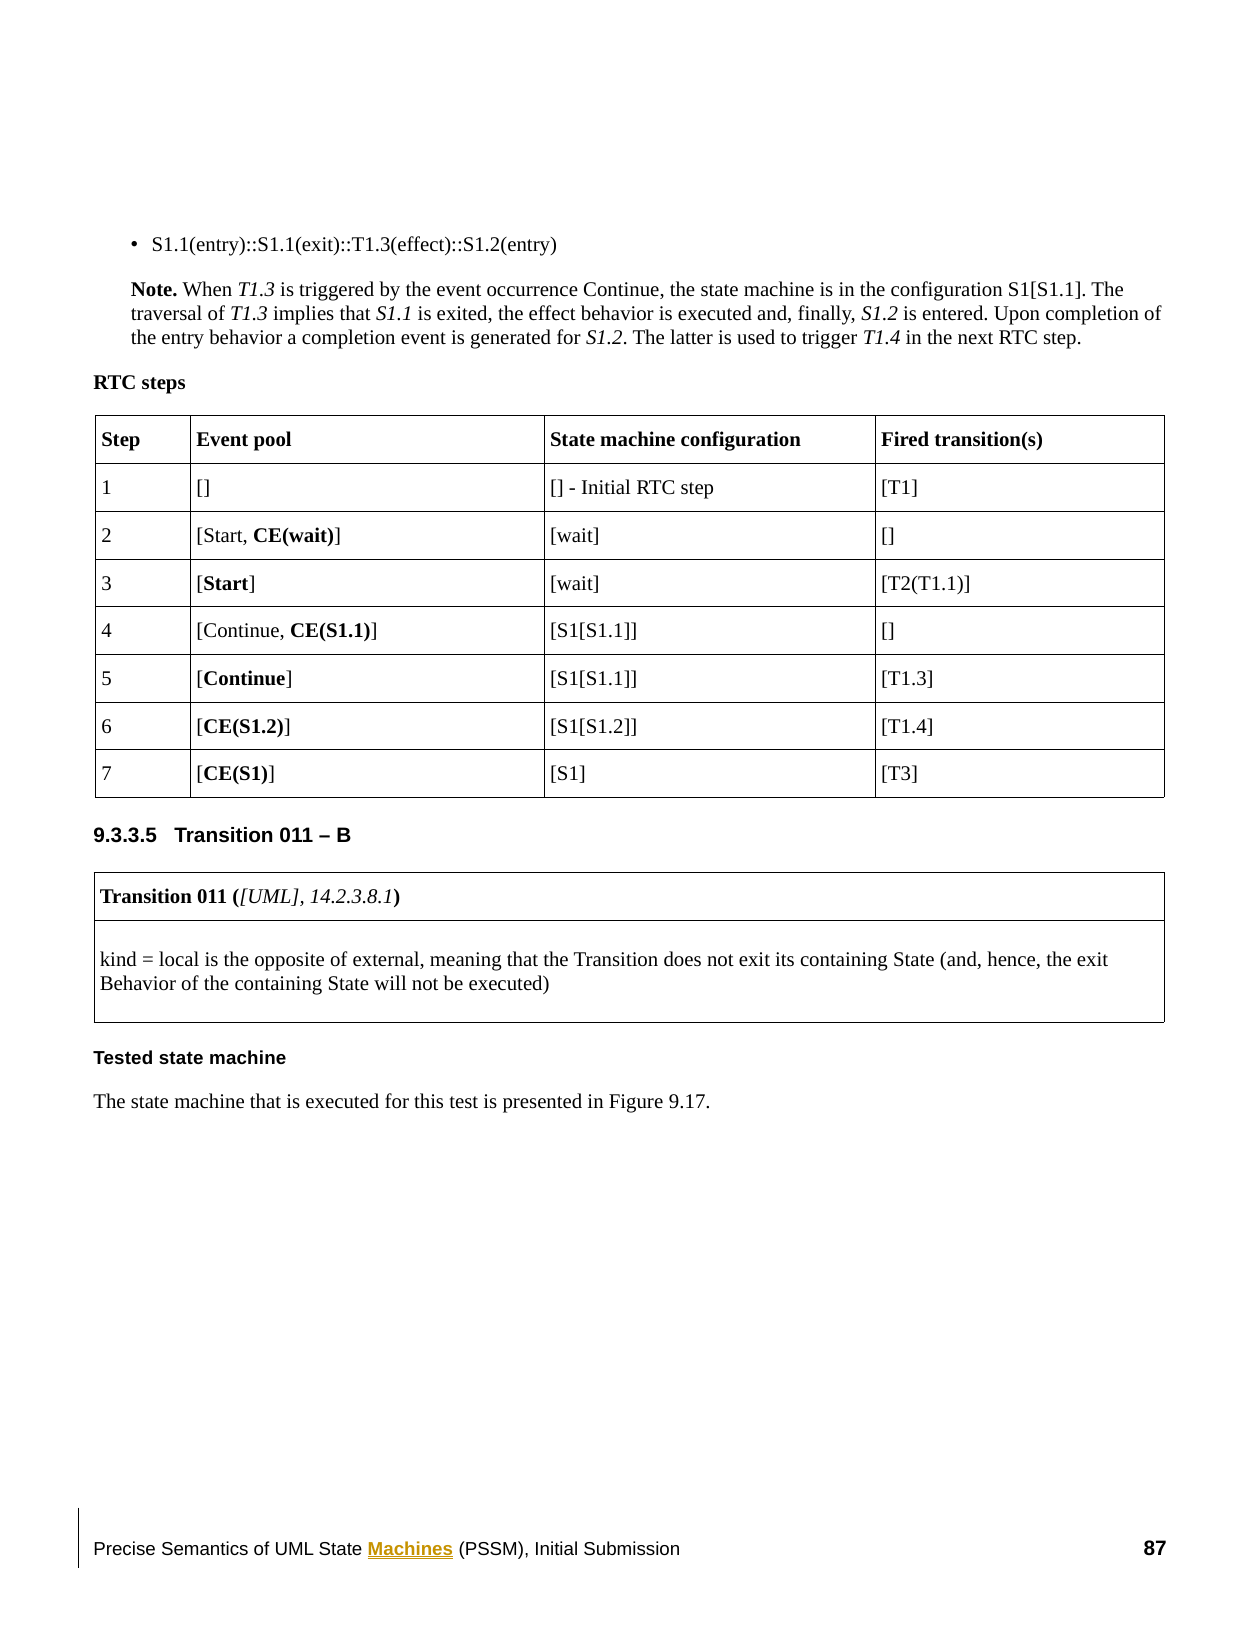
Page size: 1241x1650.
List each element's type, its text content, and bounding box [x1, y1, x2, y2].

table_cell [] [876, 607, 1164, 654]
table_cell [Start] [191, 560, 544, 606]
table_cell [CE(S1.2)] [191, 703, 544, 749]
subtitle Transition 011 – B [93, 822, 1164, 847]
table_cell 7 [96, 750, 190, 797]
table_cell [S1[S1.1]] [545, 655, 875, 702]
table_cell 5 [96, 655, 190, 702]
table_cell [S1[S1.2]] [545, 703, 875, 749]
table_cell [wait] [545, 560, 875, 606]
list S1.1(entry)::S1.1(exit)::T1.3(effect)::S1.2(entry) [131, 231, 1164, 256]
table_cell 4 [96, 607, 190, 654]
table_cell [T1.3] [876, 655, 1164, 702]
table_cell 6 [96, 703, 190, 749]
table_cell 1 [96, 464, 190, 511]
table_header Step [96, 416, 190, 463]
table_cell [Continue, CE(S1.1)] [191, 607, 544, 654]
table_cell [Start, CE(wait)] [191, 512, 544, 558]
table_cell [S1] [545, 750, 875, 797]
table_cell [T3] [876, 750, 1164, 797]
table_cell kind = local is the opposite of external, meaning that the Transition does not exit its containing State (and, hence, the exit Behavior of the containing State will not be executed) [95, 921, 1164, 1022]
table_cell [T2(T1.1)] [876, 560, 1164, 606]
table_cell [] - Initial RTC step [545, 464, 875, 511]
table_cell [CE(S1)] [191, 750, 544, 797]
table_header Fired transition(s) [876, 416, 1164, 463]
table_header Transition 011 ([UML], 14.2.3.8.1) [95, 873, 1164, 920]
table_header Event pool [191, 416, 544, 463]
text RTC steps [93, 370, 1164, 394]
table_cell [T1] [876, 464, 1164, 511]
table_cell [Continue] [191, 655, 544, 702]
table_header State machine configuration [545, 416, 875, 463]
table_cell [T1.4] [876, 703, 1164, 749]
text Note. When T1.3 is triggered by the event occurrence Continue, the state machine is in the configuration S1[S1.1]. The traversal of T1.3 implies that S1.1 is exited, the effect behavior is executed and, finally, S1.2 is entered. Upon completion of the entry behavior a completion event is generated for S1.2. The latter is used to trigger T1.4 in the next RTC step. [131, 277, 1164, 349]
table_cell [wait] [545, 512, 875, 558]
subtitle Tested state machine [93, 1047, 1164, 1068]
table_cell 2 [96, 512, 190, 558]
table_cell [] [876, 512, 1164, 558]
table_cell [] [191, 464, 544, 511]
table_cell 3 [96, 560, 190, 606]
text The state machine that is executed for this test is presented in Figure 9.17. [93, 1089, 1164, 1113]
table_cell [S1[S1.1]] [545, 607, 875, 654]
